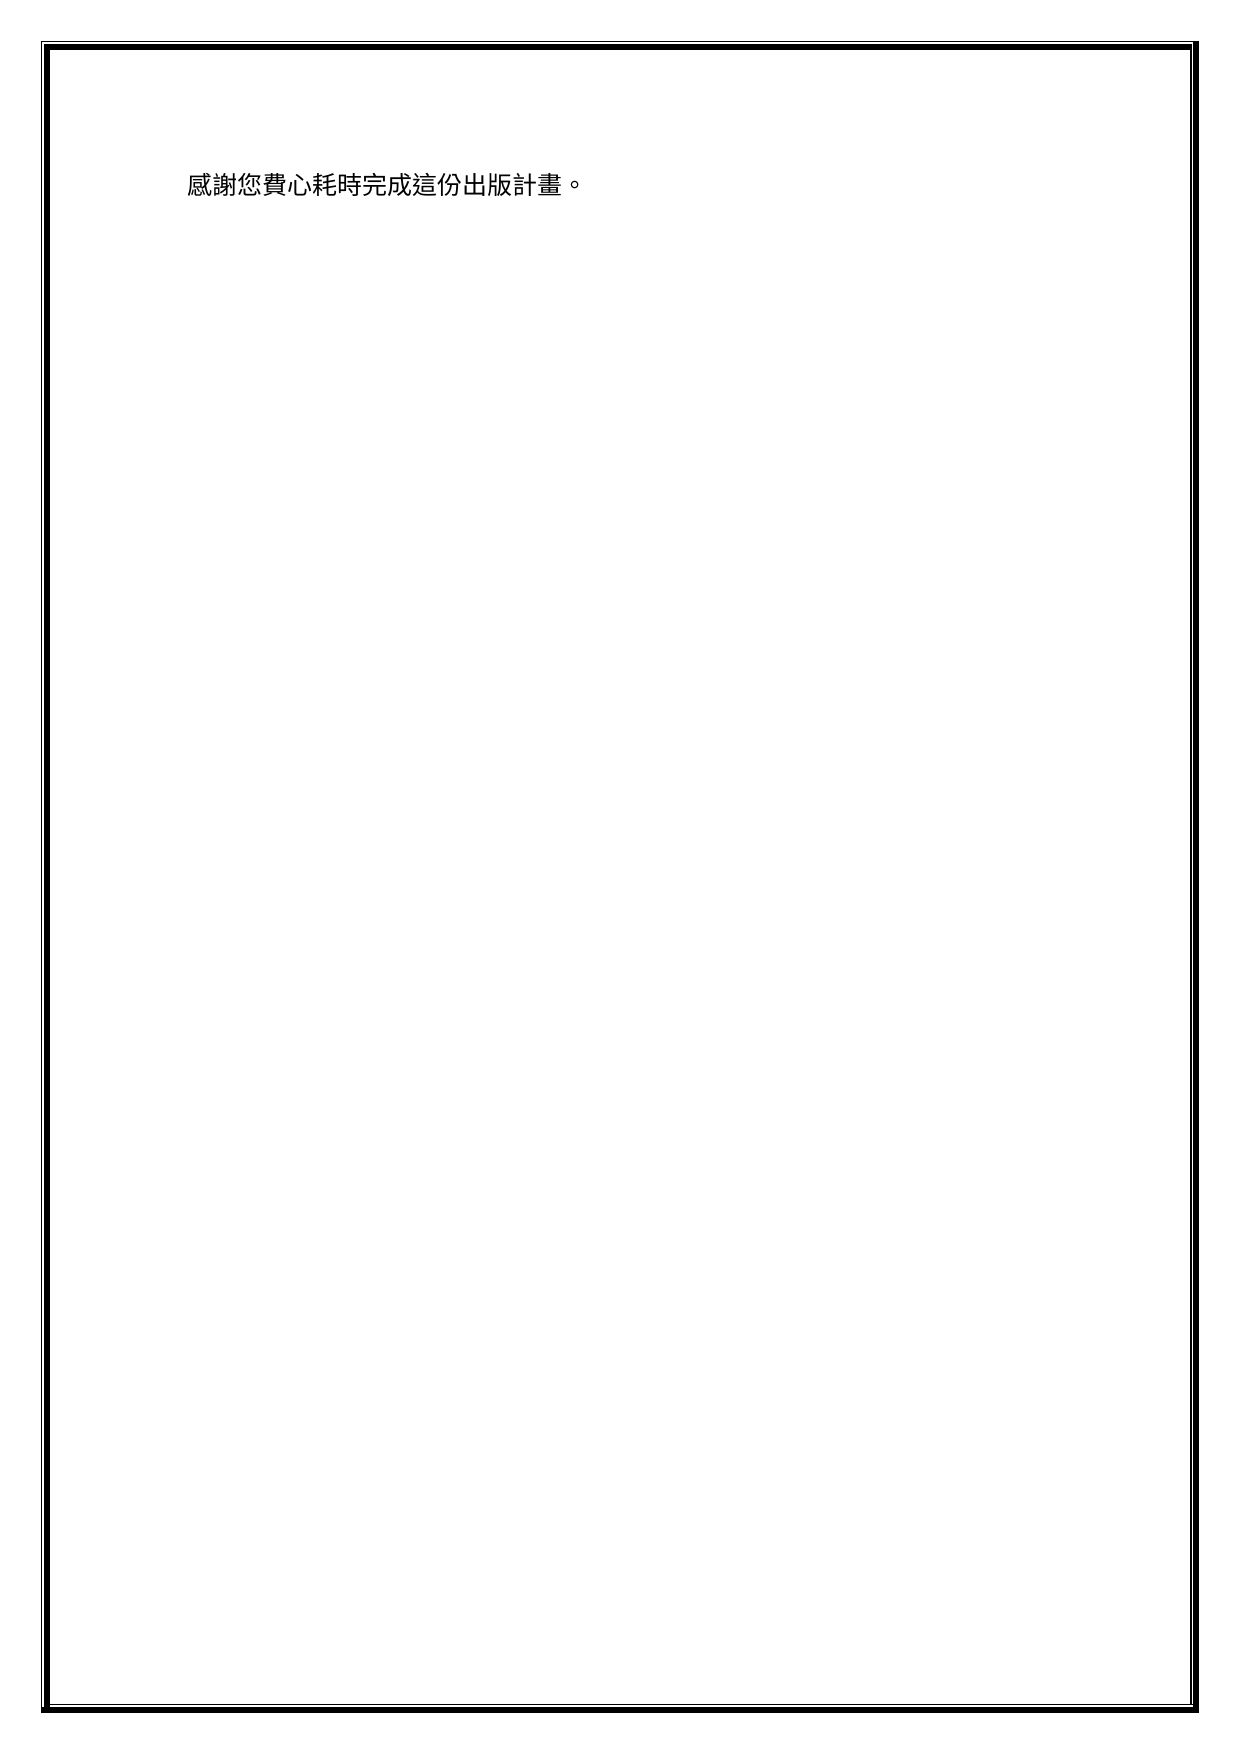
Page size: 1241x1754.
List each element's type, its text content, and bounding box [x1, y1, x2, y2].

text 感謝您費心耗時完成這份出版計畫。 [187, 164, 1053, 202]
